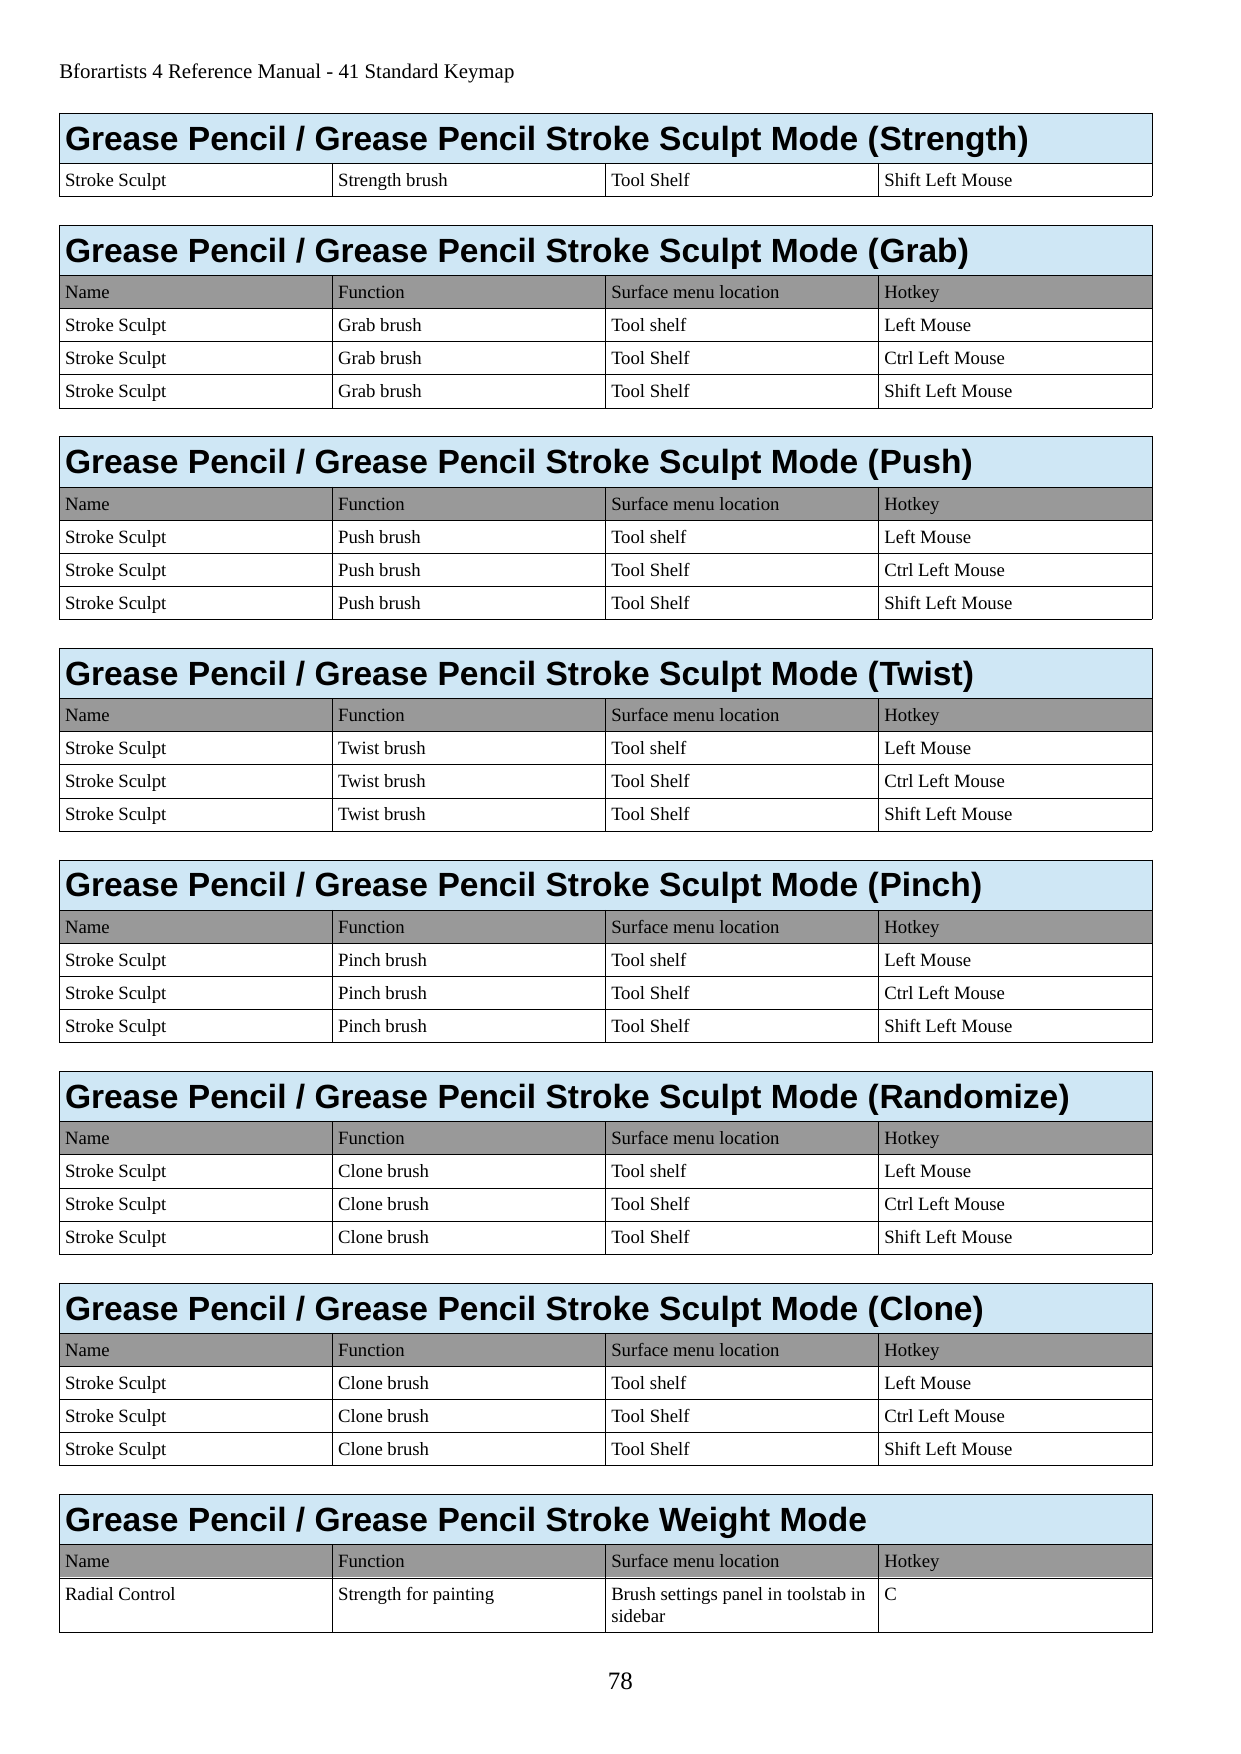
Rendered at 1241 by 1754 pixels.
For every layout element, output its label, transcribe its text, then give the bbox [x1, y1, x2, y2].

table_cell Pinch brush [333, 1010, 605, 1042]
table_cell Stroke Sculpt [60, 1400, 332, 1432]
table_cell Stroke Sculpt [60, 1189, 332, 1221]
table_cell Tool Shelf [606, 1400, 878, 1432]
table_cell Function [333, 276, 605, 308]
table_cell Hotkey [879, 699, 1152, 731]
table_cell Tool Shelf [606, 342, 878, 374]
table_cell Surface menu location [606, 1334, 878, 1366]
table_cell Surface menu location [606, 488, 878, 520]
table_cell Surface menu location [606, 911, 878, 943]
table_cell Shift Left Mouse [879, 587, 1152, 619]
table_cell Twist brush [333, 732, 605, 764]
table_cell Stroke Sculpt [60, 732, 332, 764]
table_cell Stroke Sculpt [60, 375, 332, 407]
table_cell Name [60, 1334, 332, 1366]
table_cell Stroke Sculpt [60, 765, 332, 797]
table_cell Name [60, 911, 332, 943]
table_cell Function [333, 488, 605, 520]
table_cell Tool shelf [606, 1155, 878, 1187]
table_cell Clone brush [333, 1189, 605, 1221]
table_cell Shift Left Mouse [879, 1222, 1152, 1254]
table_cell Left Mouse [879, 1155, 1152, 1187]
table_cell Twist brush [333, 765, 605, 797]
table_cell Stroke Sculpt [60, 799, 332, 831]
table_cell Stroke Sculpt [60, 1222, 332, 1254]
table_cell Stroke Sculpt [60, 587, 332, 619]
table_header Grease Pencil / Grease Pencil Stroke Sculpt Mode (Randomize) [60, 1072, 1152, 1121]
table_cell Tool Shelf [606, 799, 878, 831]
table_cell Ctrl Left Mouse [879, 977, 1152, 1009]
table_cell Stroke Sculpt [60, 1155, 332, 1187]
table_cell Tool Shelf [606, 1189, 878, 1221]
table_cell Shift Left Mouse [879, 375, 1152, 407]
table_cell Ctrl Left Mouse [879, 1189, 1152, 1221]
table_cell Tool shelf [606, 944, 878, 976]
table_cell Tool Shelf [606, 1010, 878, 1042]
table_cell Function [333, 1334, 605, 1366]
table_cell Surface menu location [606, 699, 878, 731]
table_cell Name [60, 699, 332, 731]
table_cell Stroke Sculpt [60, 977, 332, 1009]
table_cell Tool shelf [606, 309, 878, 341]
table_cell Tool Shelf [606, 1222, 878, 1254]
table_cell Name [60, 276, 332, 308]
table_cell Pinch brush [333, 977, 605, 1009]
table_cell Left Mouse [879, 309, 1152, 341]
table_cell Hotkey [879, 1334, 1152, 1366]
table_cell Tool Shelf [606, 1433, 878, 1465]
table_cell Stroke Sculpt [60, 944, 332, 976]
table_cell Stroke Sculpt [60, 309, 332, 341]
table_cell Surface menu location [606, 276, 878, 308]
table_cell Ctrl Left Mouse [879, 765, 1152, 797]
table_cell Hotkey [879, 1122, 1152, 1154]
table_cell Name [60, 1122, 332, 1154]
table_cell Shift Left Mouse [879, 799, 1152, 831]
table_cell Tool shelf [606, 1367, 878, 1399]
table_cell C [879, 1579, 1152, 1632]
table_cell Stroke Sculpt [60, 164, 332, 196]
table_cell Function [333, 1545, 605, 1577]
table_cell Hotkey [879, 276, 1152, 308]
table_cell Name [60, 1545, 332, 1577]
table_cell Left Mouse [879, 1367, 1152, 1399]
table_cell Function [333, 699, 605, 731]
table_cell Stroke Sculpt [60, 342, 332, 374]
table_cell Shift Left Mouse [879, 1010, 1152, 1042]
table_header Grease Pencil / Grease Pencil Stroke Sculpt Mode (Strength) [60, 114, 1152, 163]
table_cell Strength brush [333, 164, 605, 196]
table_cell Clone brush [333, 1222, 605, 1254]
table_cell Tool Shelf [606, 765, 878, 797]
table_cell Tool Shelf [606, 554, 878, 586]
table_cell Grab brush [333, 309, 605, 341]
table_cell Surface menu location [606, 1122, 878, 1154]
table_cell Left Mouse [879, 732, 1152, 764]
table_cell Stroke Sculpt [60, 1433, 332, 1465]
table_cell Stroke Sculpt [60, 1367, 332, 1399]
table_cell Shift Left Mouse [879, 1433, 1152, 1465]
table_header Grease Pencil / Grease Pencil Stroke Sculpt Mode (Pinch) [60, 861, 1152, 910]
table_header Grease Pencil / Grease Pencil Stroke Sculpt Mode (Clone) [60, 1284, 1152, 1333]
table_cell Tool Shelf [606, 587, 878, 619]
table_cell Tool Shelf [606, 375, 878, 407]
table_cell Ctrl Left Mouse [879, 554, 1152, 586]
table_cell Tool Shelf [606, 977, 878, 1009]
table_cell Clone brush [333, 1367, 605, 1399]
table_cell Clone brush [333, 1155, 605, 1187]
table_header Grease Pencil / Grease Pencil Stroke Sculpt Mode (Twist) [60, 649, 1152, 698]
table_cell Function [333, 1122, 605, 1154]
table_cell Shift Left Mouse [879, 164, 1152, 196]
table_cell Tool shelf [606, 732, 878, 764]
table_cell Tool Shelf [606, 164, 878, 196]
table_cell Tool shelf [606, 521, 878, 553]
table_cell Clone brush [333, 1433, 605, 1465]
table_cell Stroke Sculpt [60, 554, 332, 586]
table_cell Clone brush [333, 1400, 605, 1432]
table_cell Hotkey [879, 1545, 1152, 1577]
table_cell Stroke Sculpt [60, 1010, 332, 1042]
table_cell Push brush [333, 587, 605, 619]
table_cell Brush settings panel in toolstab in sidebar [606, 1579, 878, 1632]
table_cell Name [60, 488, 332, 520]
table_cell Grab brush [333, 375, 605, 407]
table_cell Hotkey [879, 488, 1152, 520]
table_cell Ctrl Left Mouse [879, 1400, 1152, 1432]
table_cell Function [333, 911, 605, 943]
table_cell Surface menu location [606, 1545, 878, 1577]
table_cell Left Mouse [879, 521, 1152, 553]
table_header Grease Pencil / Grease Pencil Stroke Sculpt Mode (Grab) [60, 226, 1152, 275]
table_cell Left Mouse [879, 944, 1152, 976]
table_header Grease Pencil / Grease Pencil Stroke Weight Mode [60, 1495, 1152, 1544]
table_cell Strength for painting [333, 1579, 605, 1632]
table_cell Stroke Sculpt [60, 521, 332, 553]
table_header Grease Pencil / Grease Pencil Stroke Sculpt Mode (Push) [60, 437, 1152, 487]
table_cell Push brush [333, 554, 605, 586]
table_cell Ctrl Left Mouse [879, 342, 1152, 374]
table_cell Hotkey [879, 911, 1152, 943]
table_cell Push brush [333, 521, 605, 553]
table_cell Grab brush [333, 342, 605, 374]
table_cell Radial Control [60, 1579, 332, 1632]
table_cell Pinch brush [333, 944, 605, 976]
table_cell Twist brush [333, 799, 605, 831]
